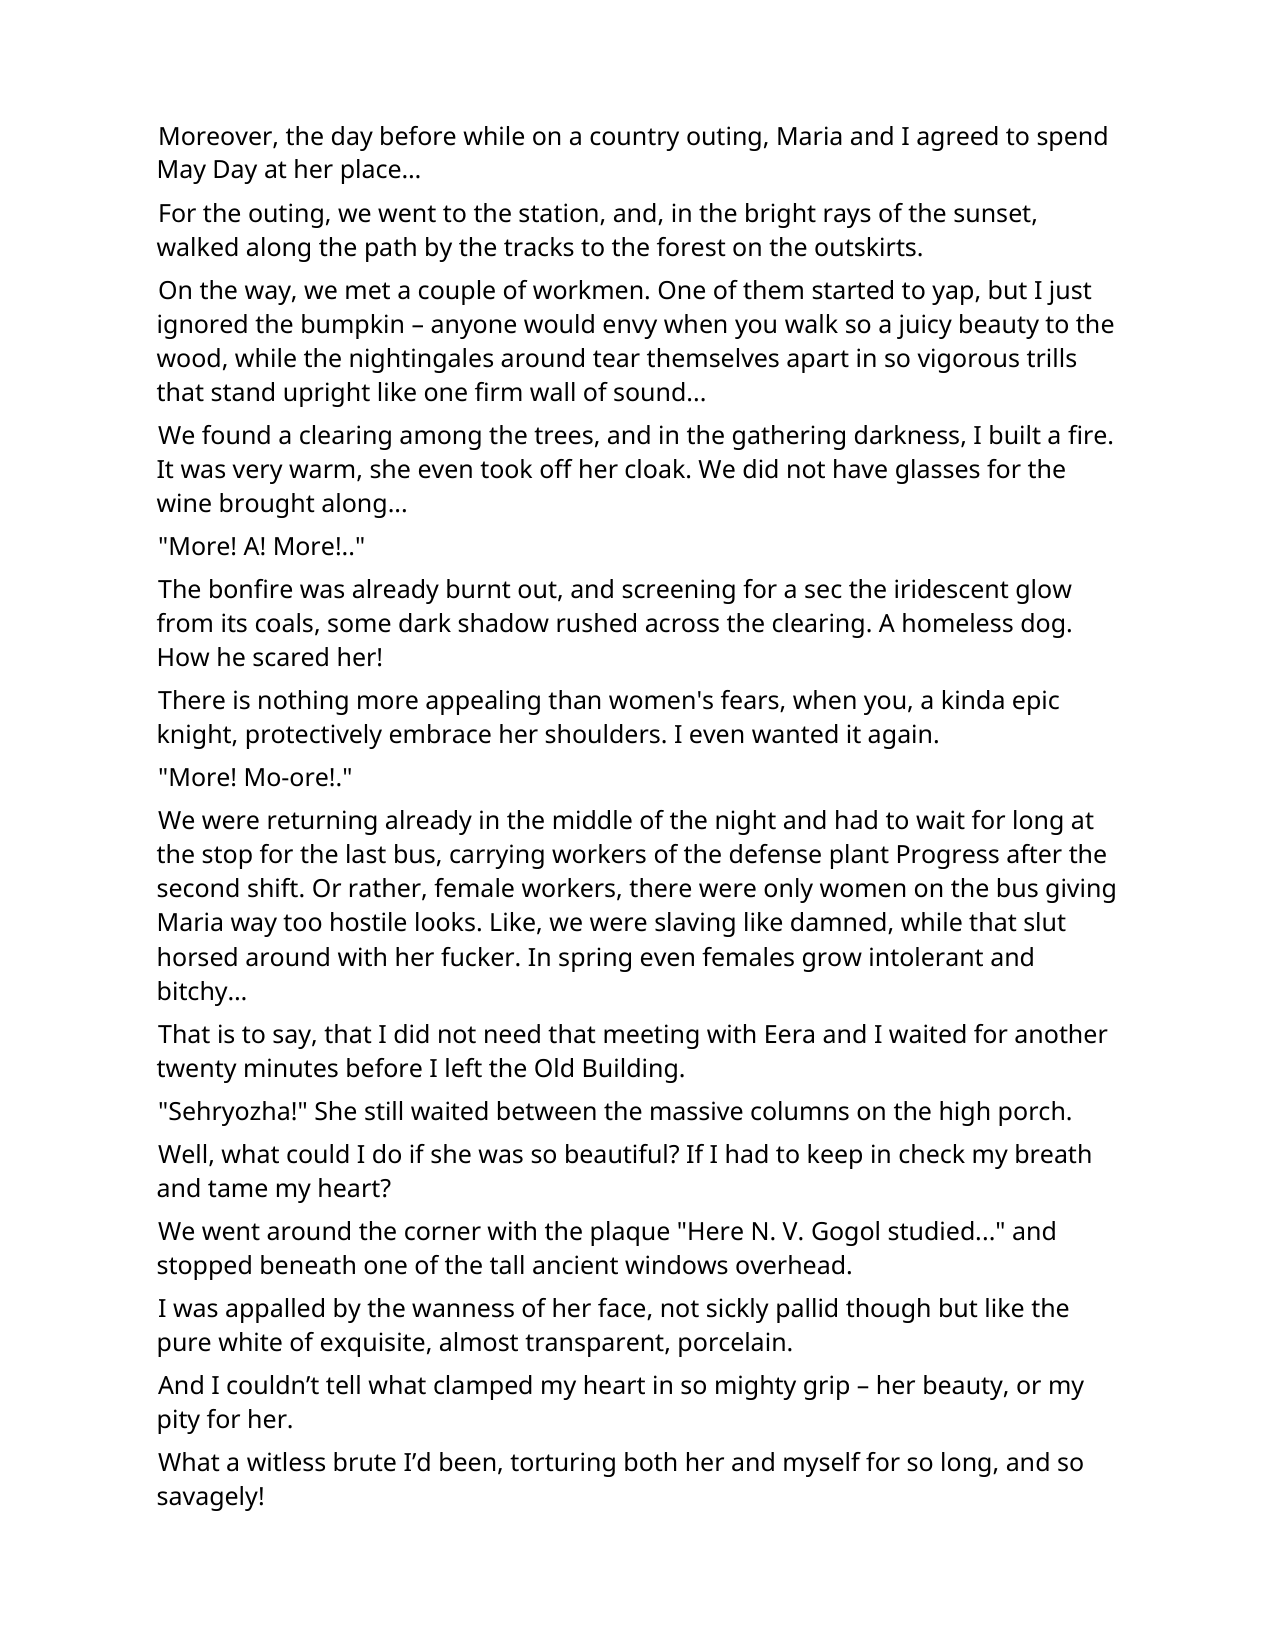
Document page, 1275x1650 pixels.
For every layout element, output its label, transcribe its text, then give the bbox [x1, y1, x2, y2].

text That is to say, that I did not need that meeting with Eera and I waited for another twenty minutes before I left the Old Building. [156, 1016, 1118, 1084]
text We found a clearing among the trees, and in the gathering darkness, I built a fire. It was very warm, she even took off her cloak. We did not have glasses for the wine brought along... [156, 417, 1118, 520]
text The bonfire was already burnt out, and screening for a sec the iridescent glow from its coals, some dark shadow rushed across the clearing. A homeless dog. How he scared her! [156, 572, 1118, 674]
text "More! A! More!.." [156, 529, 1118, 563]
text For the outing, we went to the station, and, in the bright rays of the sunset, walked along the path by the tracks to the forest on the outskirts. [156, 195, 1118, 263]
text We went around the corner with the plaque "Here N. V. Gogol studied..." and stopped beneath one of the tall ancient windows overhead. [156, 1213, 1118, 1282]
text We were returning already in the middle of the night and had to wait for long at the stop for the last bus, carrying workers of the defense plant Progress after the second shift. Or rather, female workers, there were only women on the bus giving Maria way too hostile looks. Like, we were slaving like damned, while that slut horsed around with her fucker. In spring even females grow intolerant and bitchy… [156, 803, 1118, 1007]
text There is nothing more appealing than women's fears, when you, a kinda epic knight, protectively embrace her shoulders. I even wanted it again. [156, 683, 1118, 751]
text And I couldn’t tell what clamped my heart in so mighty grip – her beauty, or my pity for her. [156, 1368, 1118, 1436]
text Moreover, the day before while on a country outing, Maria and I agreed to spend May Day at her place… [156, 118, 1118, 186]
text "More! Mo-ore!." [156, 760, 1118, 794]
text I was appalled by the wanness of her face, not sickly pallid though but like the pure white of exquisite, almost transparent, porcelain. [156, 1291, 1118, 1359]
text What a witless brute I’d been, torturing both her and myself for so long, and so savagely! [156, 1445, 1118, 1513]
text On the way, we met a couple of workmen. One of them started to yap, but I just ignored the bumpkin – anyone would envy when you walk so a juicy beauty to the wood, while the nightingales around tear themselves apart in so vigorous trills that stand upright like one firm wall of sound... [156, 272, 1118, 408]
text Well, what could I do if she was so beautiful? If I had to keep in check my breath and tame my heart? [156, 1136, 1118, 1204]
text "Sehryozha!" She still waited between the massive columns on the high porch. [156, 1093, 1118, 1127]
